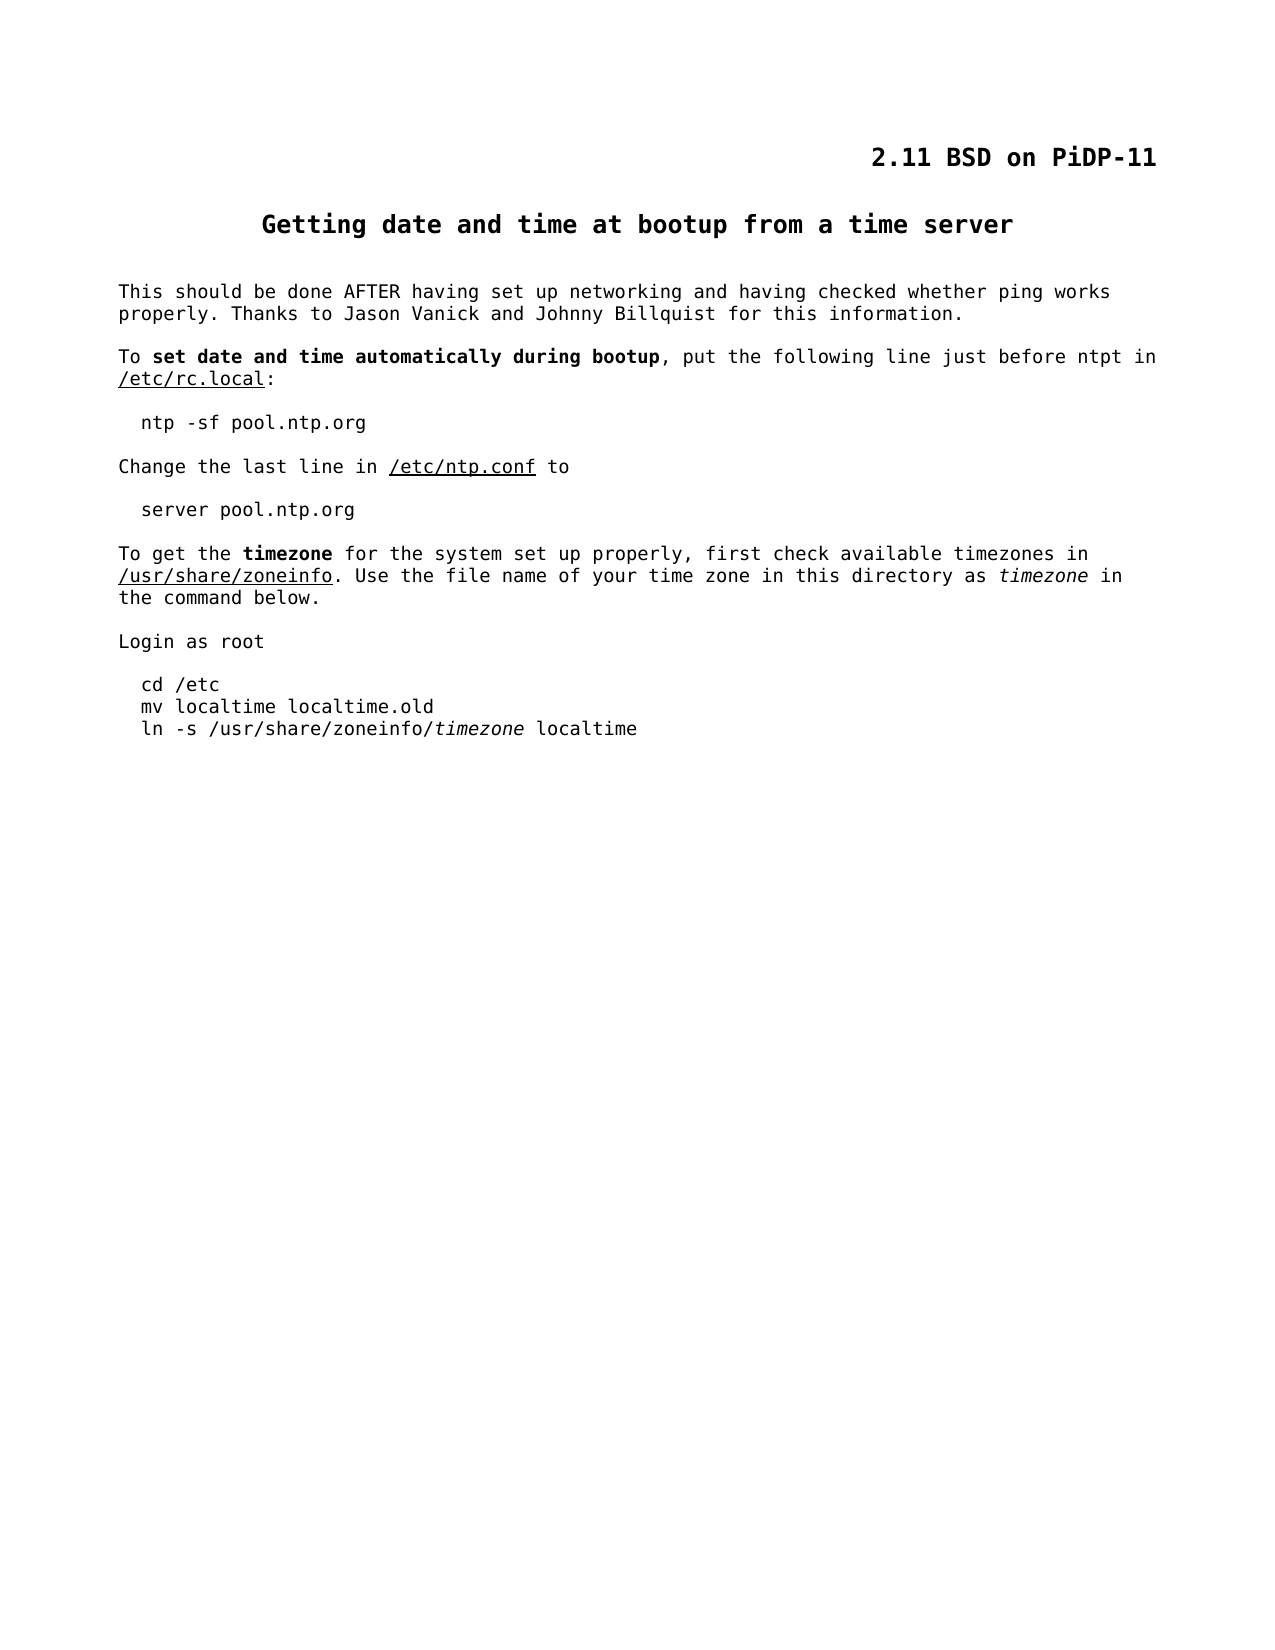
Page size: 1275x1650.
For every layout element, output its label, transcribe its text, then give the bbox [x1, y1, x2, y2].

text cd /etc [118, 674, 1157, 696]
text To set date and time automatically during bootup, put the following line just before ntpt in /etc/rc.local: [118, 346, 1157, 390]
text ln -s /usr/share/zoneinfo/timezone localtime [118, 718, 1157, 740]
text Login as root [118, 631, 1157, 652]
text Change the last line in /etc/ntp.conf to [118, 456, 1157, 477]
text ntp -sf pool.ntp.org [118, 412, 1157, 434]
text To get the timezone for the system set up properly, first check available timezones in /usr/share/zoneinfo. Use the file name of your time zone in this directory as timezone in the command below. [118, 543, 1157, 609]
text mv localtime localtime.old [118, 696, 1157, 718]
text This should be done AFTER having set up networking and having checked whether ping works properly. Thanks to Jason Vanick and Johnny Billquist for this information. [118, 281, 1157, 324]
title 2.11 BSD on PiDP-11 [118, 143, 1157, 172]
title Getting date and time at bootup from a time server [118, 210, 1157, 239]
text server pool.ntp.org [118, 499, 1157, 521]
